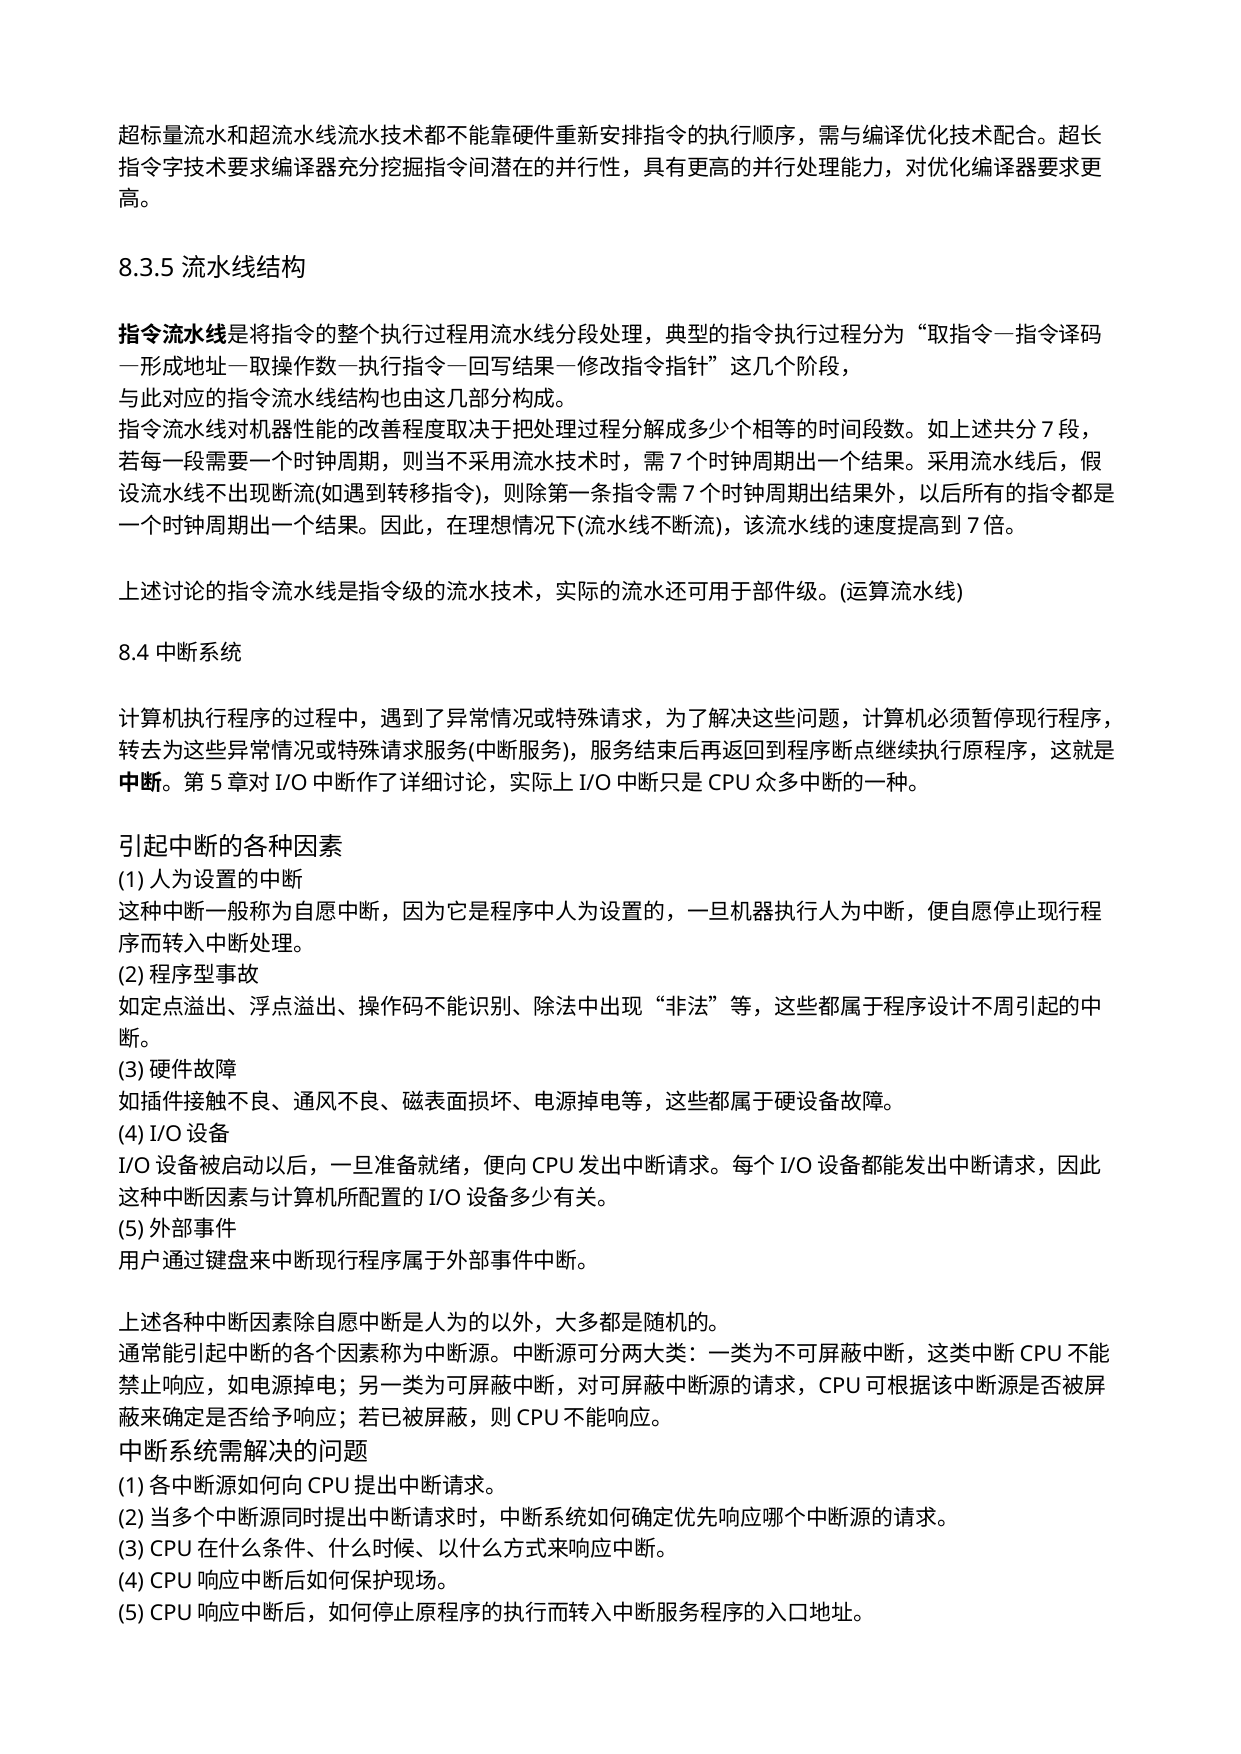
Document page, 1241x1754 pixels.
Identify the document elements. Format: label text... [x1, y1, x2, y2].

text (3) 硬件故障 [118, 1052, 1122, 1084]
text 上述讨论的指令流水线是指令级的流水技术，实际的流水还可用于部件级。(运算流水线) [118, 574, 1122, 605]
text (5) CPU响应中断后，如何停止原程序的执行而转入中断服务程序的入口地址。 [118, 1595, 1122, 1627]
text 计算机执行程序的过程中，遇到了异常情况或特殊请求，为了解决这些问题，计算机必须暂停现行程序，转去为这些异常情况或特殊请求服务(中断服务)，服务结束后再返回到程序断点继续执行原程序，这就是中断。第5章对I/O中断作了详细讨论，实际上I/O中断只是CPU众多中断的一种。 [118, 701, 1122, 796]
text (1) 人为设置的中断 [118, 862, 1122, 894]
text 8.4 中断系统 [118, 635, 1122, 667]
text 通常能引起中断的各个因素称为中断源。中断源可分两大类：一类为不可屏蔽中断，这类中断CPU不能禁止响应，如电源掉电；另一类为可屏蔽中断，对可屏蔽中断源的请求，CPU可根据该中断源是否被屏蔽来确定是否给予响应；若已被屏蔽，则CPU不能响应。 [118, 1336, 1122, 1431]
text 指令流水线对机器性能的改善程度取决于把处理过程分解成多少个相等的时间段数。如上述共分7段，若每一段需要一个时钟周期，则当不采用流水技术时，需7个时钟周期出一个结果。采用流水线后，假设流水线不出现断流(如遇到转移指令)，则除第一条指令需7个时钟周期出结果外，以后所有的指令都是一个时钟周期出一个结果。因此，在理想情况下(流水线不断流)，该流水线的速度提高到7倍。 [118, 412, 1122, 539]
text (2) 程序型事故 [118, 957, 1122, 989]
text 上述各种中断因素除自愿中断是人为的以外，大多都是随机的。 [118, 1304, 1122, 1336]
text 8.3.5 流水线结构 [118, 247, 1122, 283]
text (5) 外部事件 [118, 1211, 1122, 1243]
text 如定点溢出、浮点溢出、操作码不能识别、除法中出现“非法”等，这些都属于程序设计不周引起的中断。 [118, 989, 1122, 1052]
text 用户通过键盘来中断现行程序属于外部事件中断。 [118, 1243, 1122, 1275]
text I/O设备被启动以后，一旦准备就绪，便向CPU发出中断请求。每个I/O设备都能发出中断请求，因此这种中断因素与计算机所配置的I/O设备多少有关。 [118, 1148, 1122, 1211]
text 与此对应的指令流水线结构也由这几部分构成。 [118, 381, 1122, 412]
text 引起中断的各种因素 [118, 826, 1122, 862]
text (2) 当多个中断源同时提出中断请求时，中断系统如何确定优先响应哪个中断源的请求。 [118, 1499, 1122, 1531]
text 中断系统需解决的问题 [118, 1431, 1122, 1468]
text (4) CPU响应中断后如何保护现场。 [118, 1563, 1122, 1595]
text 如插件接触不良、通风不良、磁表面损坏、电源掉电等，这些都属于硬设备故障。 [118, 1084, 1122, 1116]
text (1) 各中断源如何向CPU提出中断请求。 [118, 1468, 1122, 1499]
text 指令流水线是将指令的整个执行过程用流水线分段处理，典型的指令执行过程分为“取指令—指令译码—形成地址—取操作数—执行指令—回写结果—修改指令指针”这几个阶段， [118, 317, 1122, 381]
text 这种中断一般称为自愿中断，因为它是程序中人为设置的，一旦机器执行人为中断，便自愿停止现行程序而转入中断处理。 [118, 894, 1122, 957]
text (4) I/O设备 [118, 1116, 1122, 1148]
text 超标量流水和超流水线流水技术都不能靠硬件重新安排指令的执行顺序，需与编译优化技术配合。超长指令字技术要求编译器充分挖掘指令间潜在的并行性，具有更高的并行处理能力，对优化编译器要求更高。 [118, 118, 1122, 213]
text (3) CPU在什么条件、什么时候、以什么方式来响应中断。 [118, 1531, 1122, 1563]
